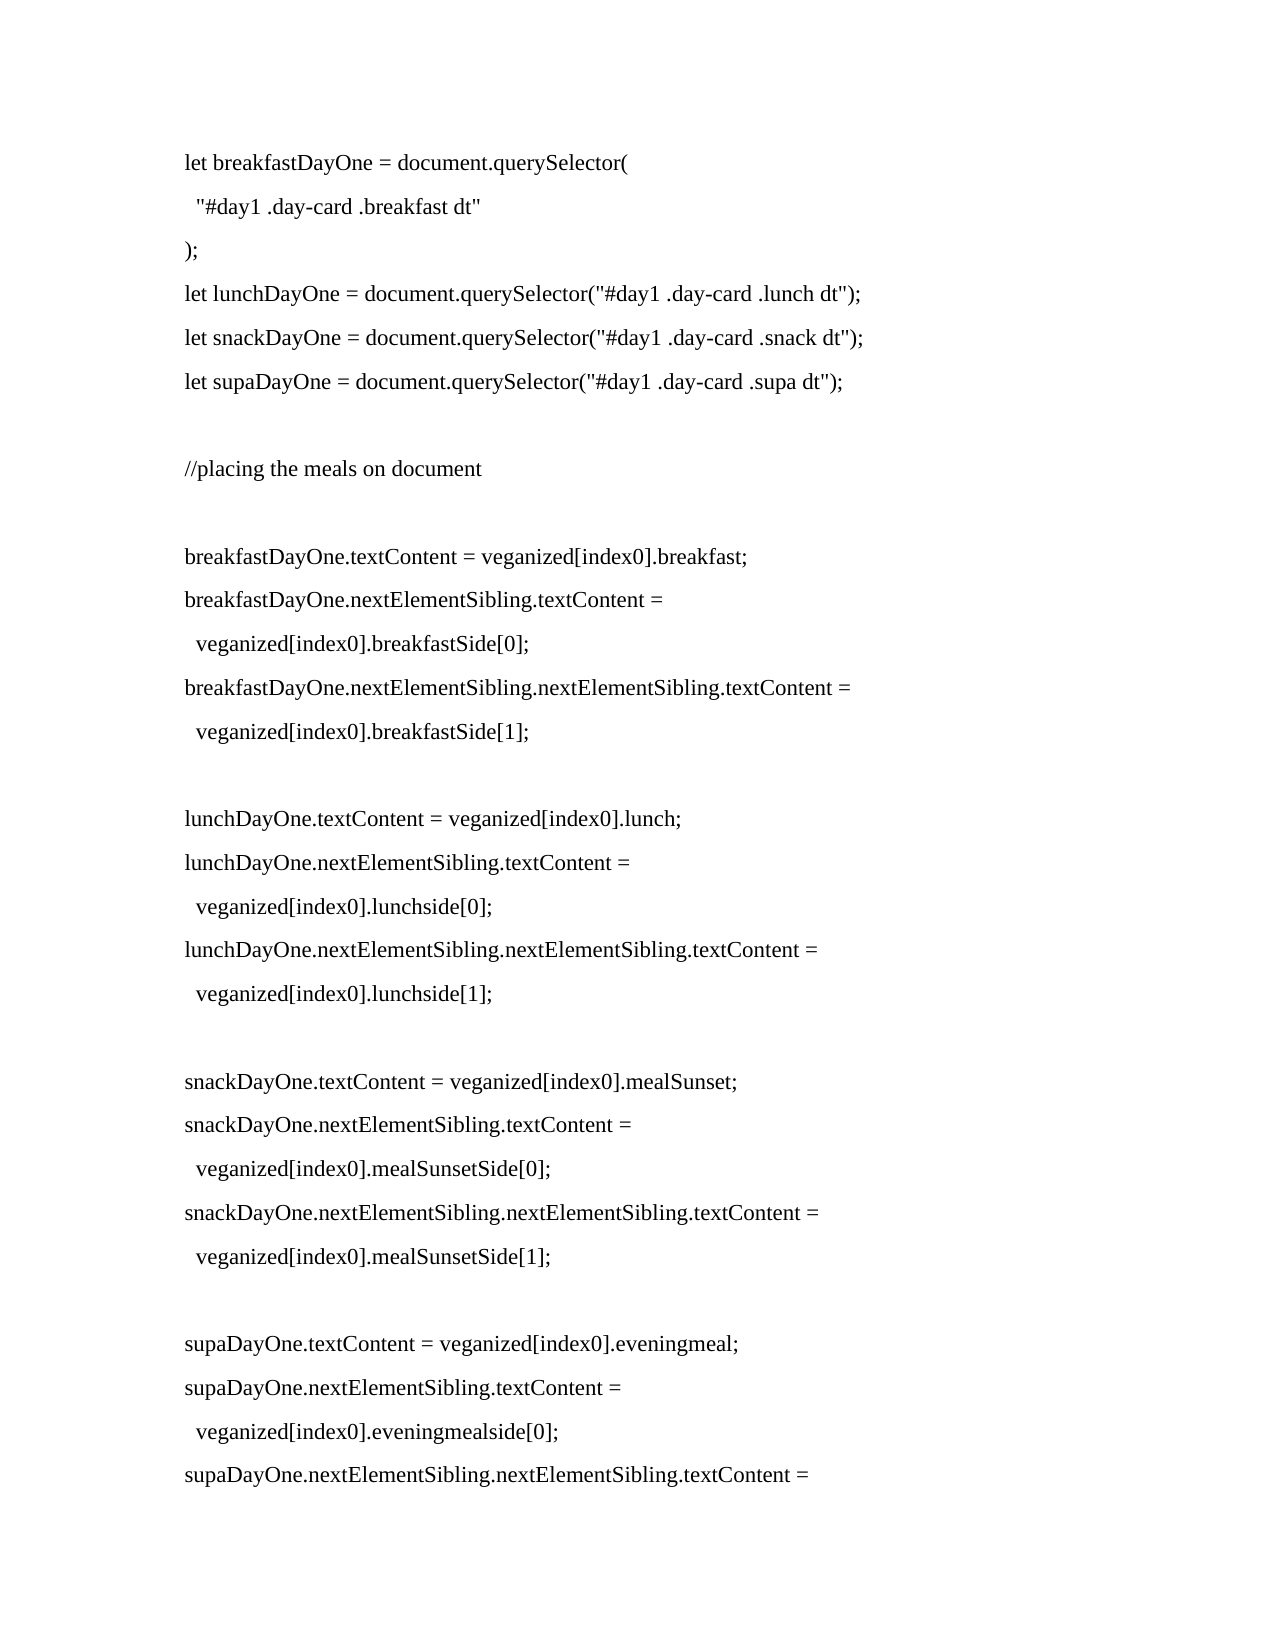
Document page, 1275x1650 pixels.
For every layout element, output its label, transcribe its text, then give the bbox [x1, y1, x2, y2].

text lunchDayOne.nextElementSibling.nextElementSibling.textContent = [150, 937, 1125, 963]
text veganized[index0].breakfastSide[1]; [150, 719, 1125, 744]
text veganized[index0].breakfastSide[0]; [150, 631, 1125, 657]
text let breakfastDayOne = document.querySelector( [150, 150, 1125, 175]
text breakfastDayOne.nextElementSibling.textContent = [150, 587, 1125, 613]
text veganized[index0].eveningmealside[0]; [150, 1419, 1125, 1444]
text supaDayOne.nextElementSibling.nextElementSibling.textContent = [150, 1462, 1125, 1488]
text veganized[index0].mealSunsetSide[1]; [150, 1244, 1125, 1269]
text let lunchDayOne = document.querySelector("#day1 .day-card .lunch dt"); [150, 281, 1125, 307]
text "#day1 .day-card .breakfast dt" [150, 194, 1125, 219]
text //placing the meals on document [150, 456, 1125, 482]
text breakfastDayOne.textContent = veganized[index0].breakfast; [150, 544, 1125, 569]
text snackDayOne.nextElementSibling.nextElementSibling.textContent = [150, 1200, 1125, 1225]
text let supaDayOne = document.querySelector("#day1 .day-card .supa dt"); [150, 369, 1125, 394]
text snackDayOne.nextElementSibling.textContent = [150, 1112, 1125, 1138]
text snackDayOne.textContent = veganized[index0].mealSunset; [150, 1069, 1125, 1094]
text veganized[index0].lunchside[0]; [150, 894, 1125, 919]
text supaDayOne.nextElementSibling.textContent = [150, 1375, 1125, 1400]
text lunchDayOne.textContent = veganized[index0].lunch; [150, 806, 1125, 832]
text supaDayOne.textContent = veganized[index0].eveningmeal; [150, 1331, 1125, 1357]
text veganized[index0].mealSunsetSide[0]; [150, 1156, 1125, 1182]
text lunchDayOne.nextElementSibling.textContent = [150, 850, 1125, 875]
text ); [150, 237, 1125, 263]
text veganized[index0].lunchside[1]; [150, 981, 1125, 1007]
text breakfastDayOne.nextElementSibling.nextElementSibling.textContent = [150, 675, 1125, 700]
text let snackDayOne = document.querySelector("#day1 .day-card .snack dt"); [150, 325, 1125, 350]
